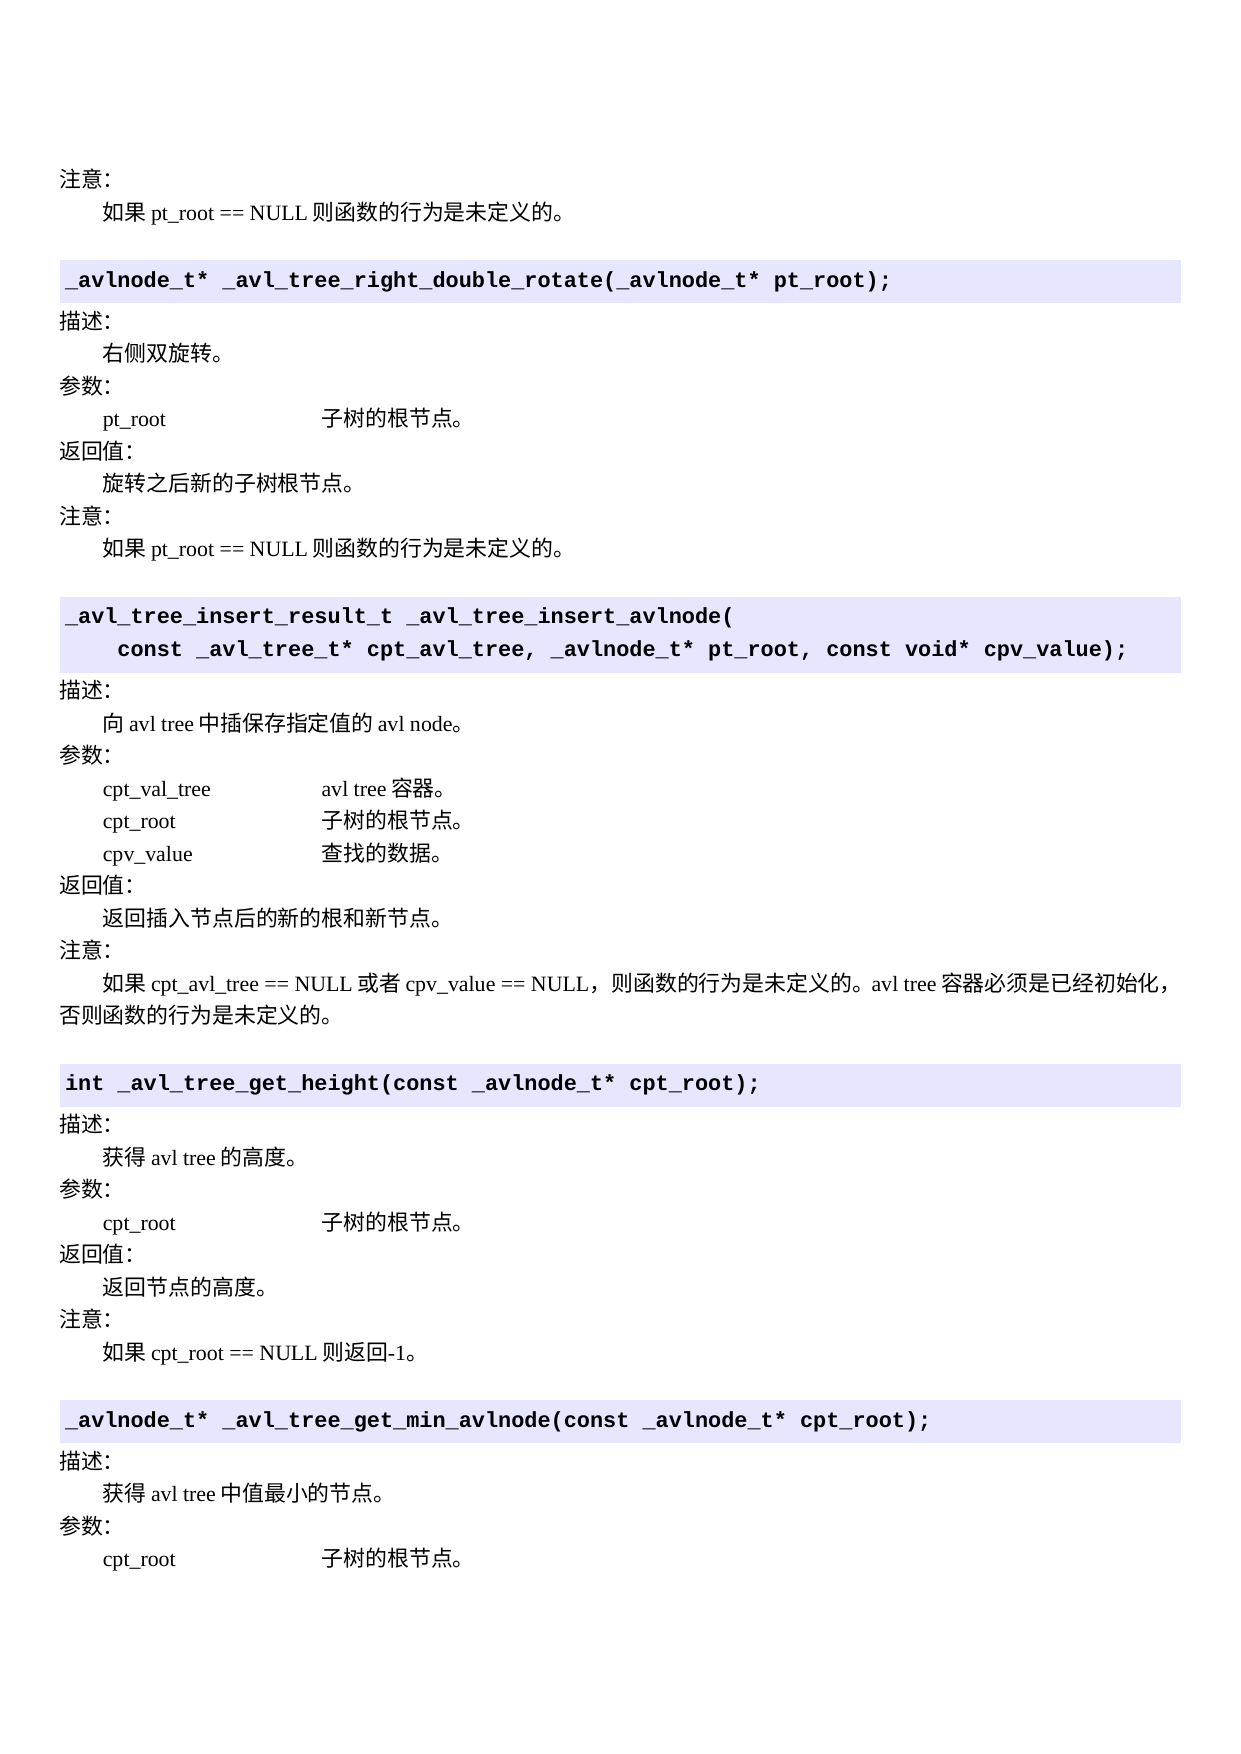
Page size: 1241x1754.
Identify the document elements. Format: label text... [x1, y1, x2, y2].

text cpt_val_tree avl tree容器。 [59, 770, 1181, 803]
text 获得avl tree中值最小的节点。 [59, 1476, 1181, 1508]
table_header _avlnode_t* _avl_tree_get_min_avlnode(const _avlnode_t* cpt_root); [60, 1400, 1181, 1443]
text 参数： [59, 368, 1181, 401]
text cpt_root 子树的根节点。 [59, 803, 1181, 835]
text 注意： [59, 162, 1181, 194]
text cpt_root 子树的根节点。 [59, 1541, 1181, 1573]
text 描述： [59, 1445, 1181, 1476]
text 参数： [59, 1172, 1181, 1204]
text 参数： [59, 1508, 1181, 1541]
table_header _avl_tree_insert_result_t _avl_tree_insert_avlnode( const _avl_tree_t* cpt_avl_tree, _avlnode_t* pt_root, const void* cpv_value); [60, 597, 1181, 673]
text 描述： [59, 305, 1181, 336]
text 如果cpt_avl_tree == NULL或者cpv_value == NULL，则函数的行为是未定义的。avl tree容器必须是已经初始化，否则函数的行为是未定义的。 [59, 965, 1181, 1030]
text cpt_root 子树的根节点。 [59, 1204, 1181, 1237]
text 描述： [59, 1108, 1181, 1139]
text 返回值： [59, 1237, 1181, 1269]
table_header _avlnode_t* _avl_tree_right_double_rotate(_avlnode_t* pt_root); [60, 260, 1181, 303]
text 向avl tree中插保存指定值的avl node。 [59, 705, 1181, 738]
text 注意： [59, 1302, 1181, 1334]
text 如果pt_root == NULL则函数的行为是未定义的。 [59, 194, 1181, 227]
text 返回节点的高度。 [59, 1269, 1181, 1302]
text 返回插入节点后的新的根和新节点。 [59, 900, 1181, 933]
text 返回值： [59, 868, 1181, 900]
table_header int _avl_tree_get_height(const _avlnode_t* cpt_root); [60, 1064, 1181, 1107]
text 参数： [59, 738, 1181, 770]
text 获得avl tree的高度。 [59, 1139, 1181, 1172]
text 返回值： [59, 433, 1181, 466]
text 描述： [59, 674, 1181, 705]
text 旋转之后新的子树根节点。 [59, 466, 1181, 498]
text cpv_value 查找的数据。 [59, 835, 1181, 868]
text 右侧双旋转。 [59, 336, 1181, 368]
text 注意： [59, 933, 1181, 965]
text pt_root 子树的根节点。 [59, 401, 1181, 433]
text 如果cpt_root == NULL则返回-1。 [59, 1334, 1181, 1367]
text 如果pt_root == NULL则函数的行为是未定义的。 [59, 531, 1181, 563]
text 注意： [59, 498, 1181, 531]
